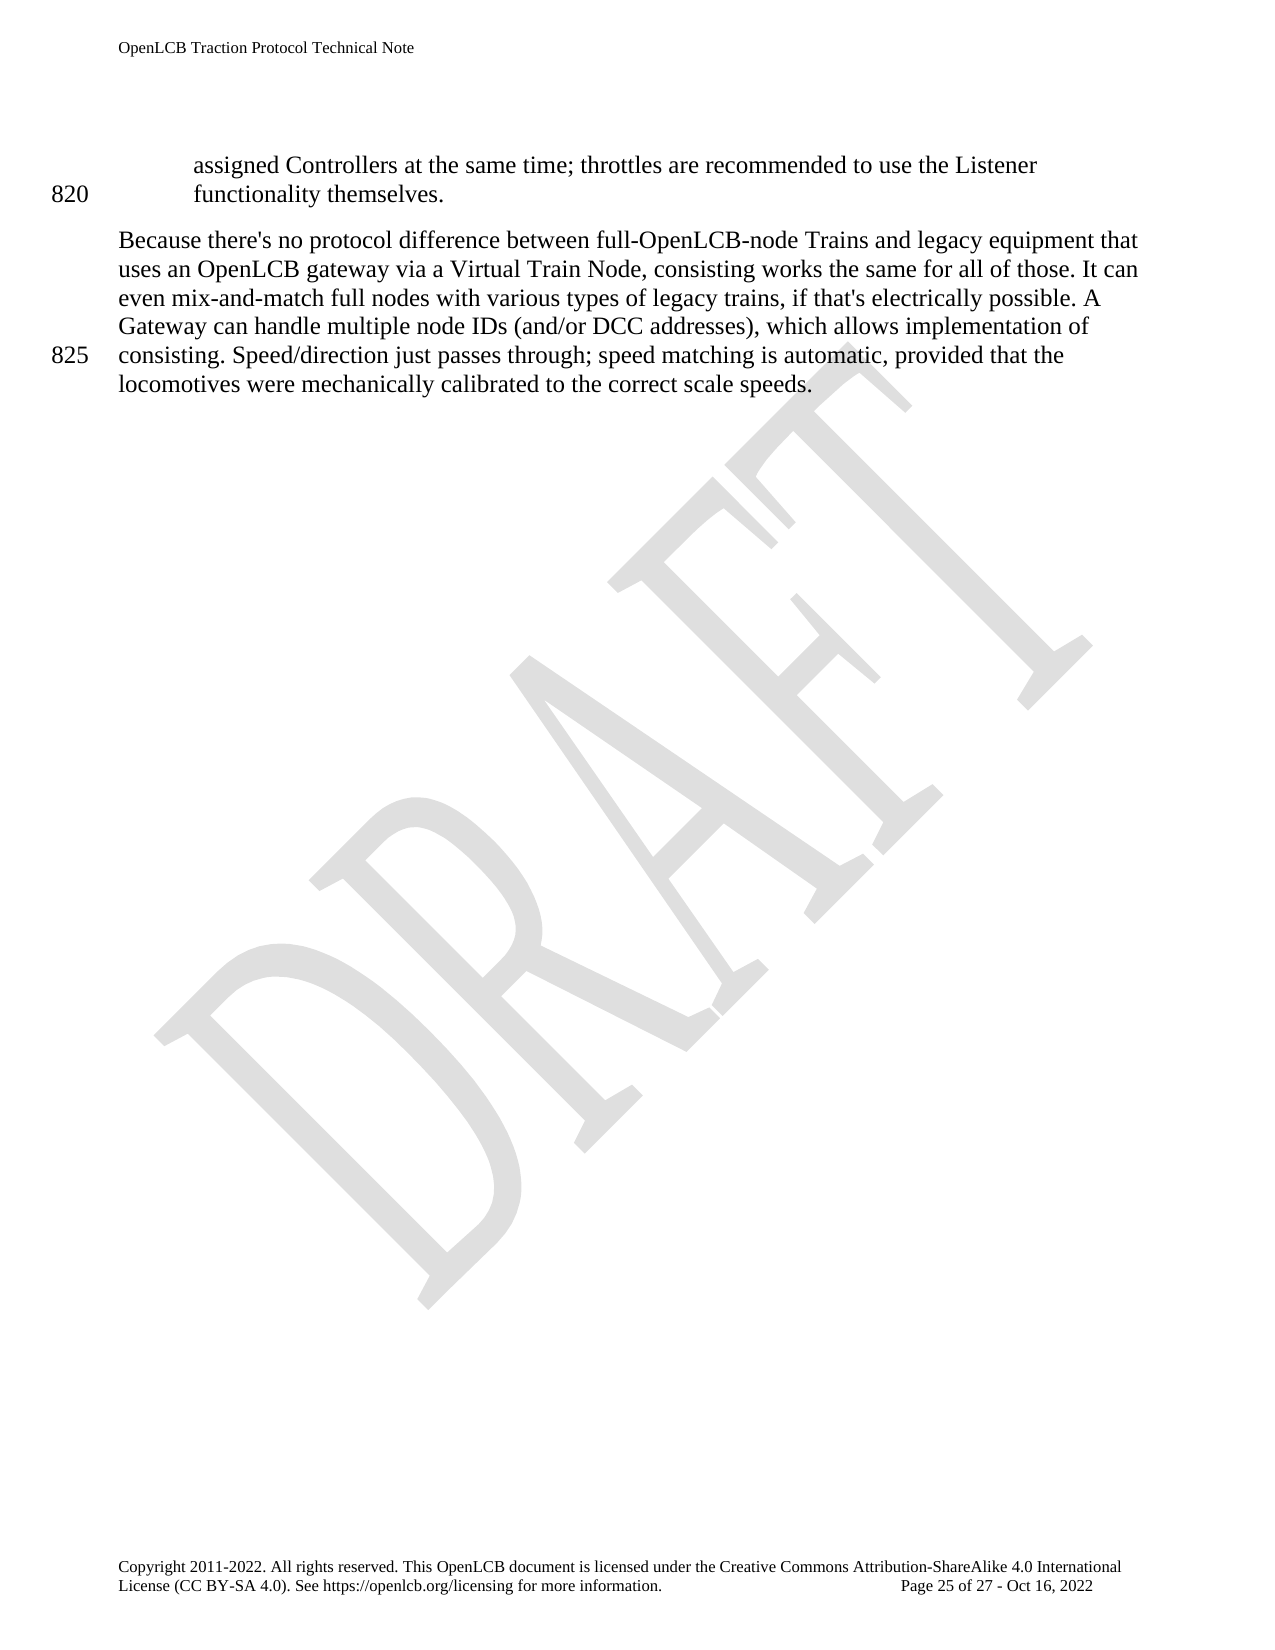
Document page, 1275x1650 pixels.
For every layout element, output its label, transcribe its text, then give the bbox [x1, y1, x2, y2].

text Because there's no protocol difference between full-OpenLCB-node Trains and legacy equipment that uses an OpenLCB gateway via a Virtual Train Node, consisting works the same for all of those. It can even mix-and-match full nodes with various types of legacy trains, if that's electrically possible. A Gateway can handle multiple node IDs (and/or DCC addresses), which allows implementation of consisting. Speed/direction just passes through; speed matching is automatic, provided that the locomotives were mechanically calibrated to the correct scale speeds. [118, 225, 1157, 398]
list assigned Controllers at the same time; throttles are recommended to use the Listener functionality themselves. [156, 150, 1157, 207]
